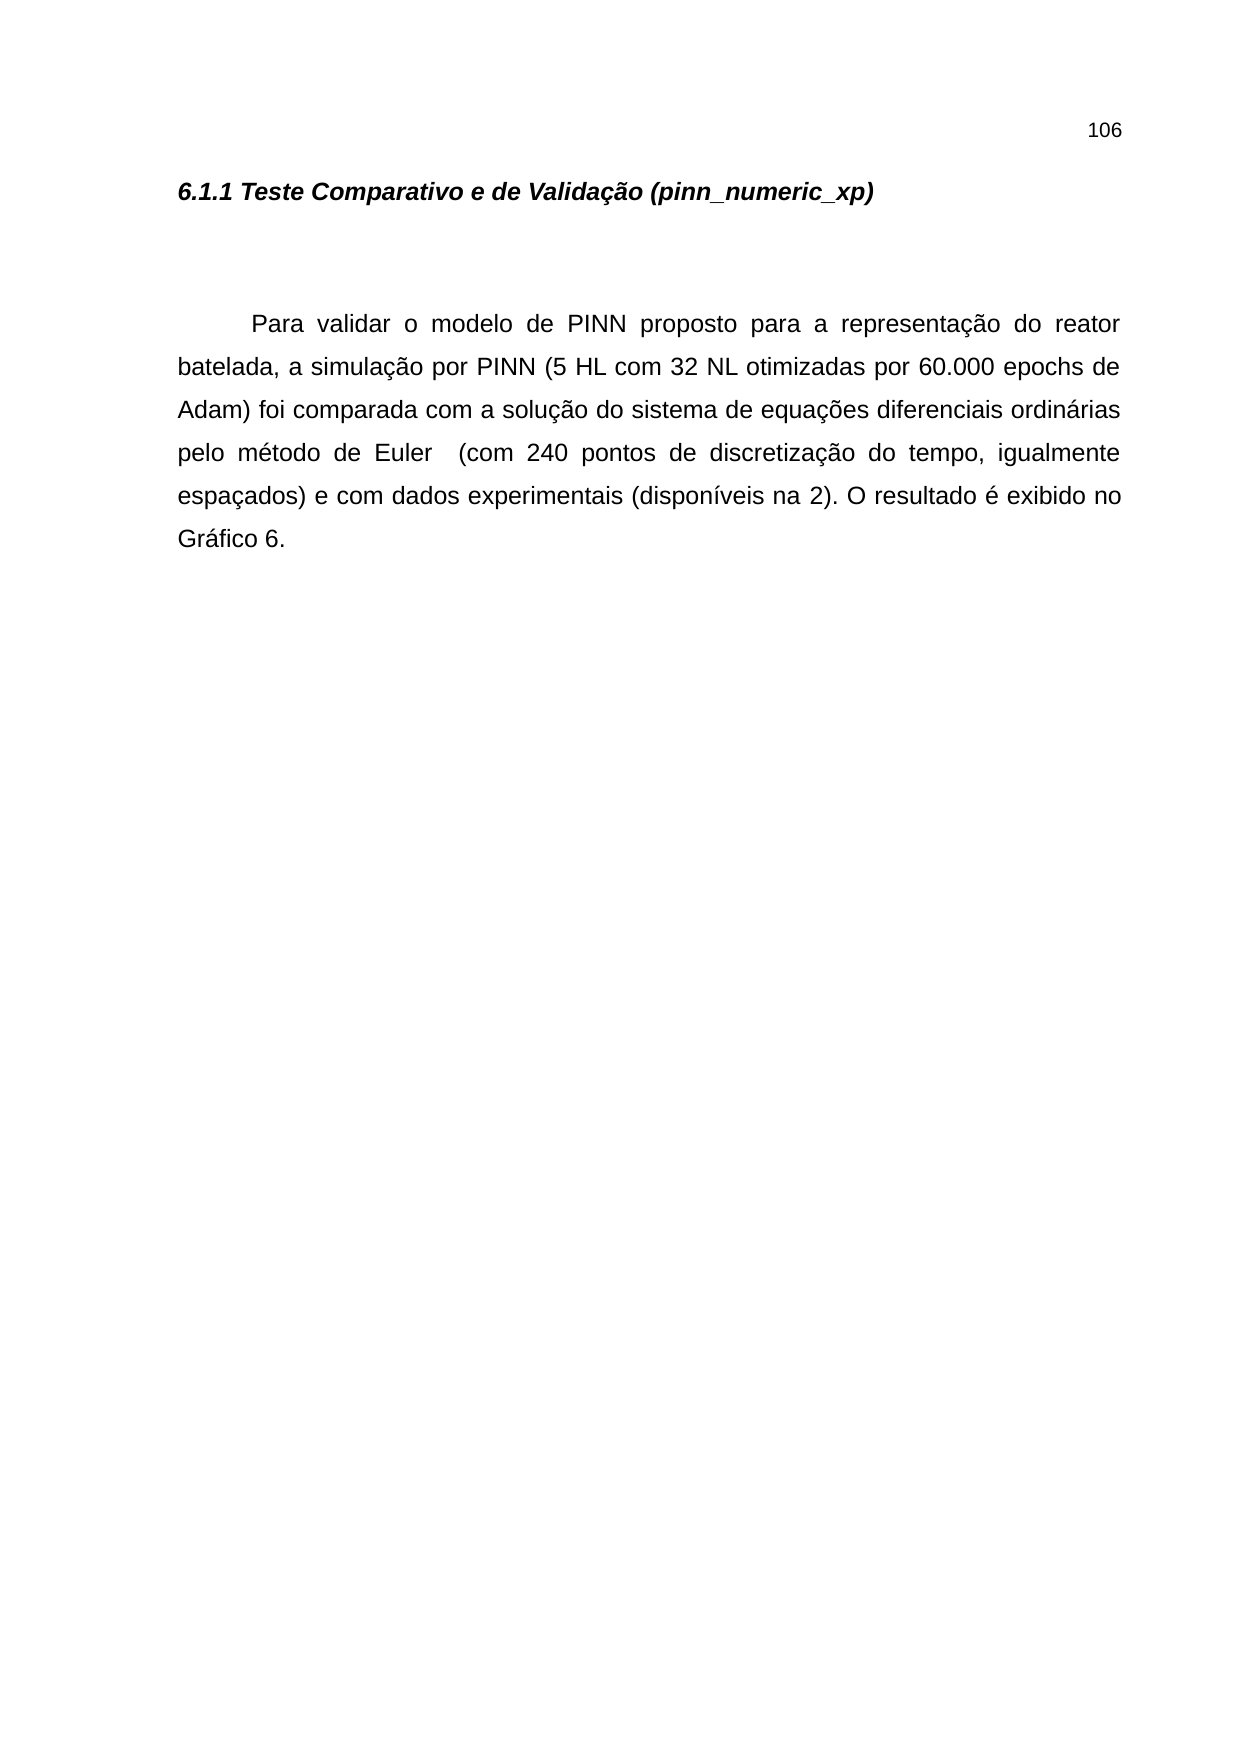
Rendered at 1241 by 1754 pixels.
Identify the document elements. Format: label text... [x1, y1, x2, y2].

text Para validar o modelo de PINN proposto para a representação do reator batelada, a simulação por PINN (5 HL com 32 NL otimizadas por 60.000 epochs de Adam) foi comparada com a solução do sistema de equações diferenciais ordinárias pelo método de Euler (com 240 pontos de discretização do tempo, igualmente espaçados) e com dados experimentais (disponíveis na 2). O resultado é exibido no Gráfico 6. [177, 309, 1122, 553]
subtitle Teste Comparativo e de Validação (pinn_numeric_xp) [177, 177, 1122, 206]
